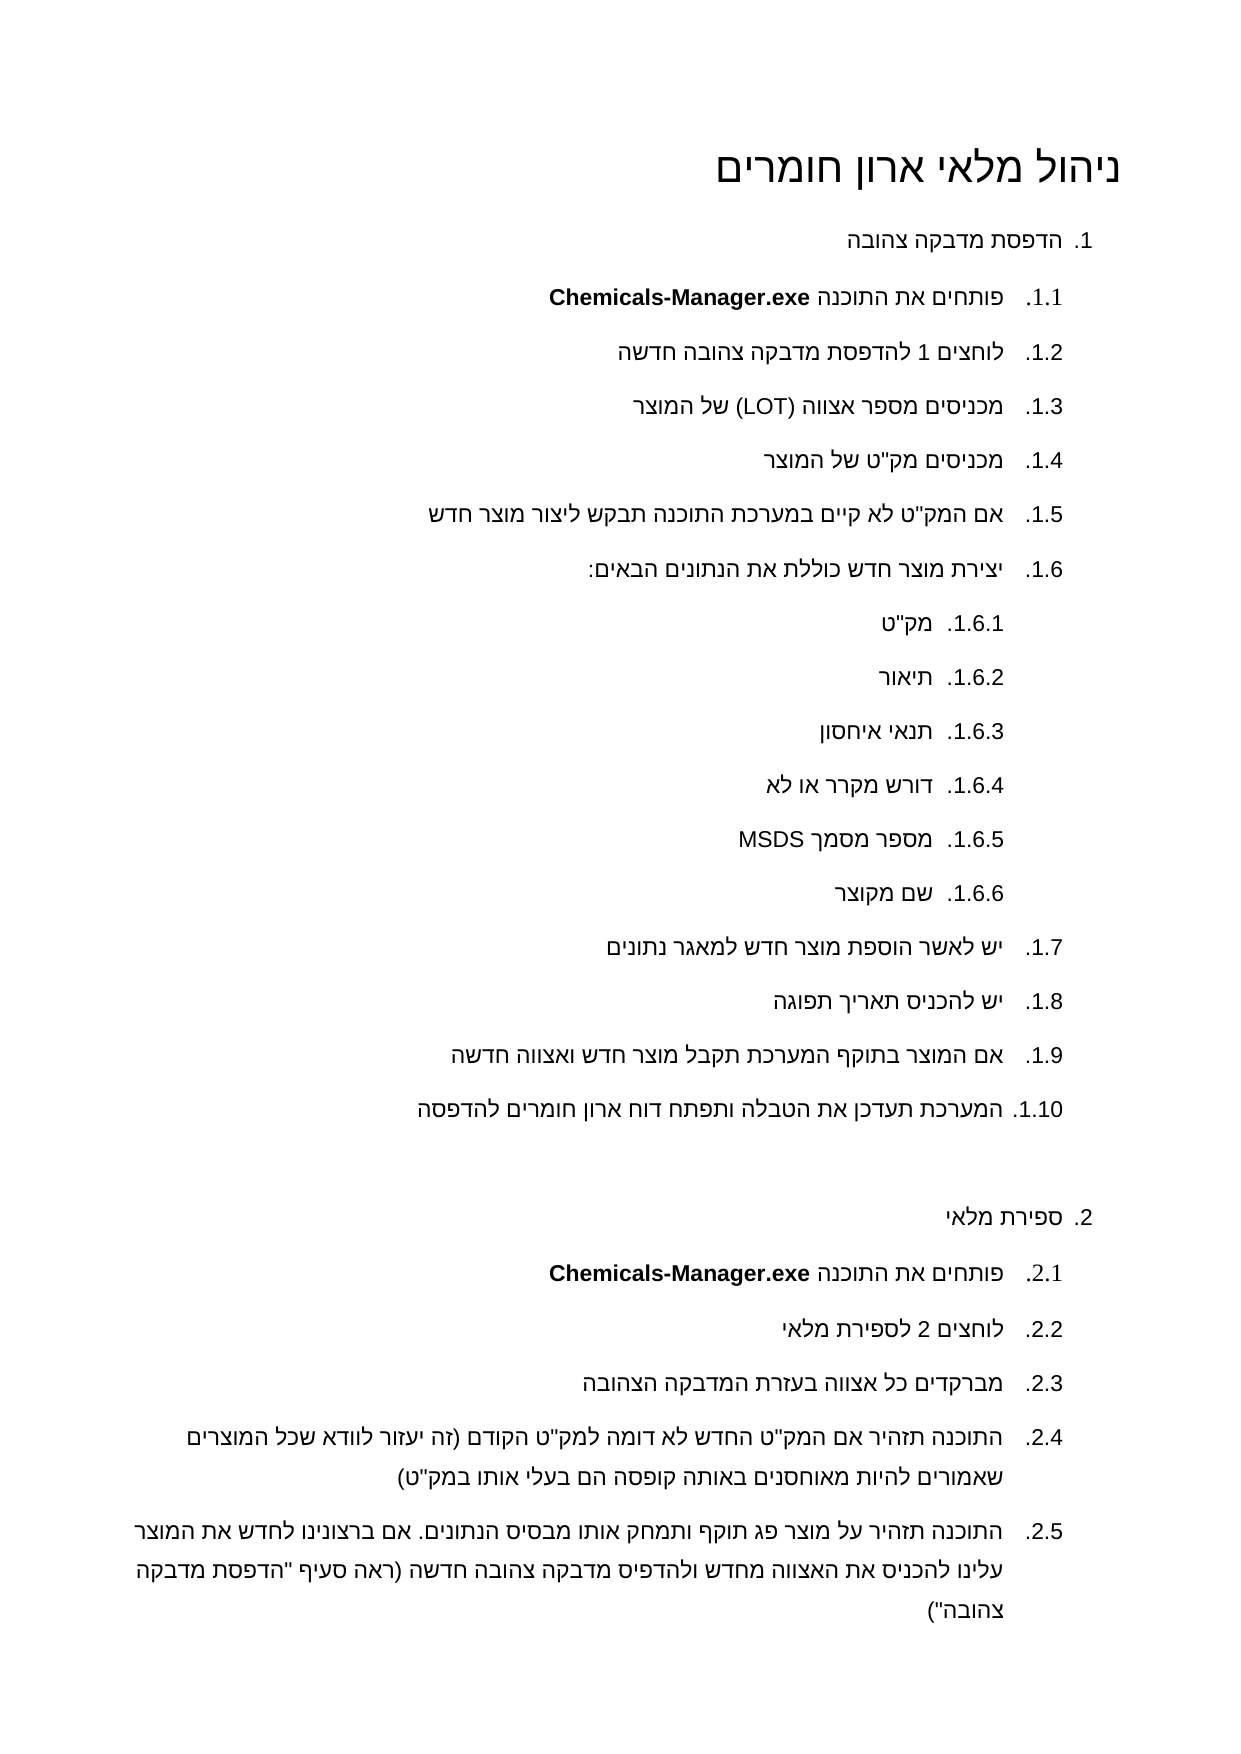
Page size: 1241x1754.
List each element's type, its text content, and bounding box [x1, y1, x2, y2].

title ניהול מלאי ארון חומרים [118, 143, 1122, 191]
list ספירת מלאי [118, 1204, 1093, 1231]
list התוכנה תזהיר אם המק"ט החדש לא דומה למק"ט הקודם (זה יעזור לוודא שכל המוצרים שאמורים להיות מאוחסנים באותה קופסה הם בעלי אותו במק"ט) [118, 1424, 1063, 1490]
list תיאור [118, 664, 1004, 690]
list דורש מקרר או לא [118, 772, 1004, 798]
list שם מקוצר [118, 880, 1004, 906]
list מכניסים מק"ט של המוצר [118, 447, 1063, 474]
list הדפסת מדבקה צהובה [118, 227, 1093, 254]
list מספר מסמך MSDS [118, 826, 1004, 852]
list מק"ט [118, 609, 1004, 636]
list המערכת תעדכן את הטבלה ותפתח דוח ארון חומרים להדפסה [118, 1096, 1063, 1122]
list יצירת מוצר חדש כוללת את הנתונים הבאים: [118, 556, 1063, 582]
list מברקדים כל אצווה בעזרת המדבקה הצהובה [118, 1370, 1063, 1396]
list פותחים את התוכנה Chemicals-Manager.exe [118, 1258, 1063, 1287]
list יש לאשר הוספת מוצר חדש למאגר נתונים [118, 934, 1063, 960]
list לוחצים 2 לספירת מלאי [118, 1316, 1063, 1342]
list מכניסים מספר אצווה (LOT) של המוצר [118, 393, 1063, 420]
list פותחים את התוכנה Chemicals-Manager.exe [118, 282, 1063, 310]
list לוחצים 1 להדפסת מדבקה צהובה חדשה [118, 339, 1063, 366]
list התוכנה תזהיר על מוצר פג תוקף ותמחק אותו מבסיס הנתונים. אם ברצונינו לחדש את המוצר עלינו להכניס את האצווה מחדש ולהדפיס מדבקה צהובה חדשה (ראה סעיף "הדפסת מדבקה צהובה") [118, 1518, 1063, 1623]
list אם המוצר בתוקף המערכת תקבל מוצר חדש ואצווה חדשה [118, 1042, 1063, 1068]
list תנאי איחסון [118, 718, 1004, 744]
list אם המק"ט לא קיים במערכת התוכנה תבקש ליצור מוצר חדש [118, 501, 1063, 528]
list יש להכניס תאריך תפוגה [118, 988, 1063, 1014]
